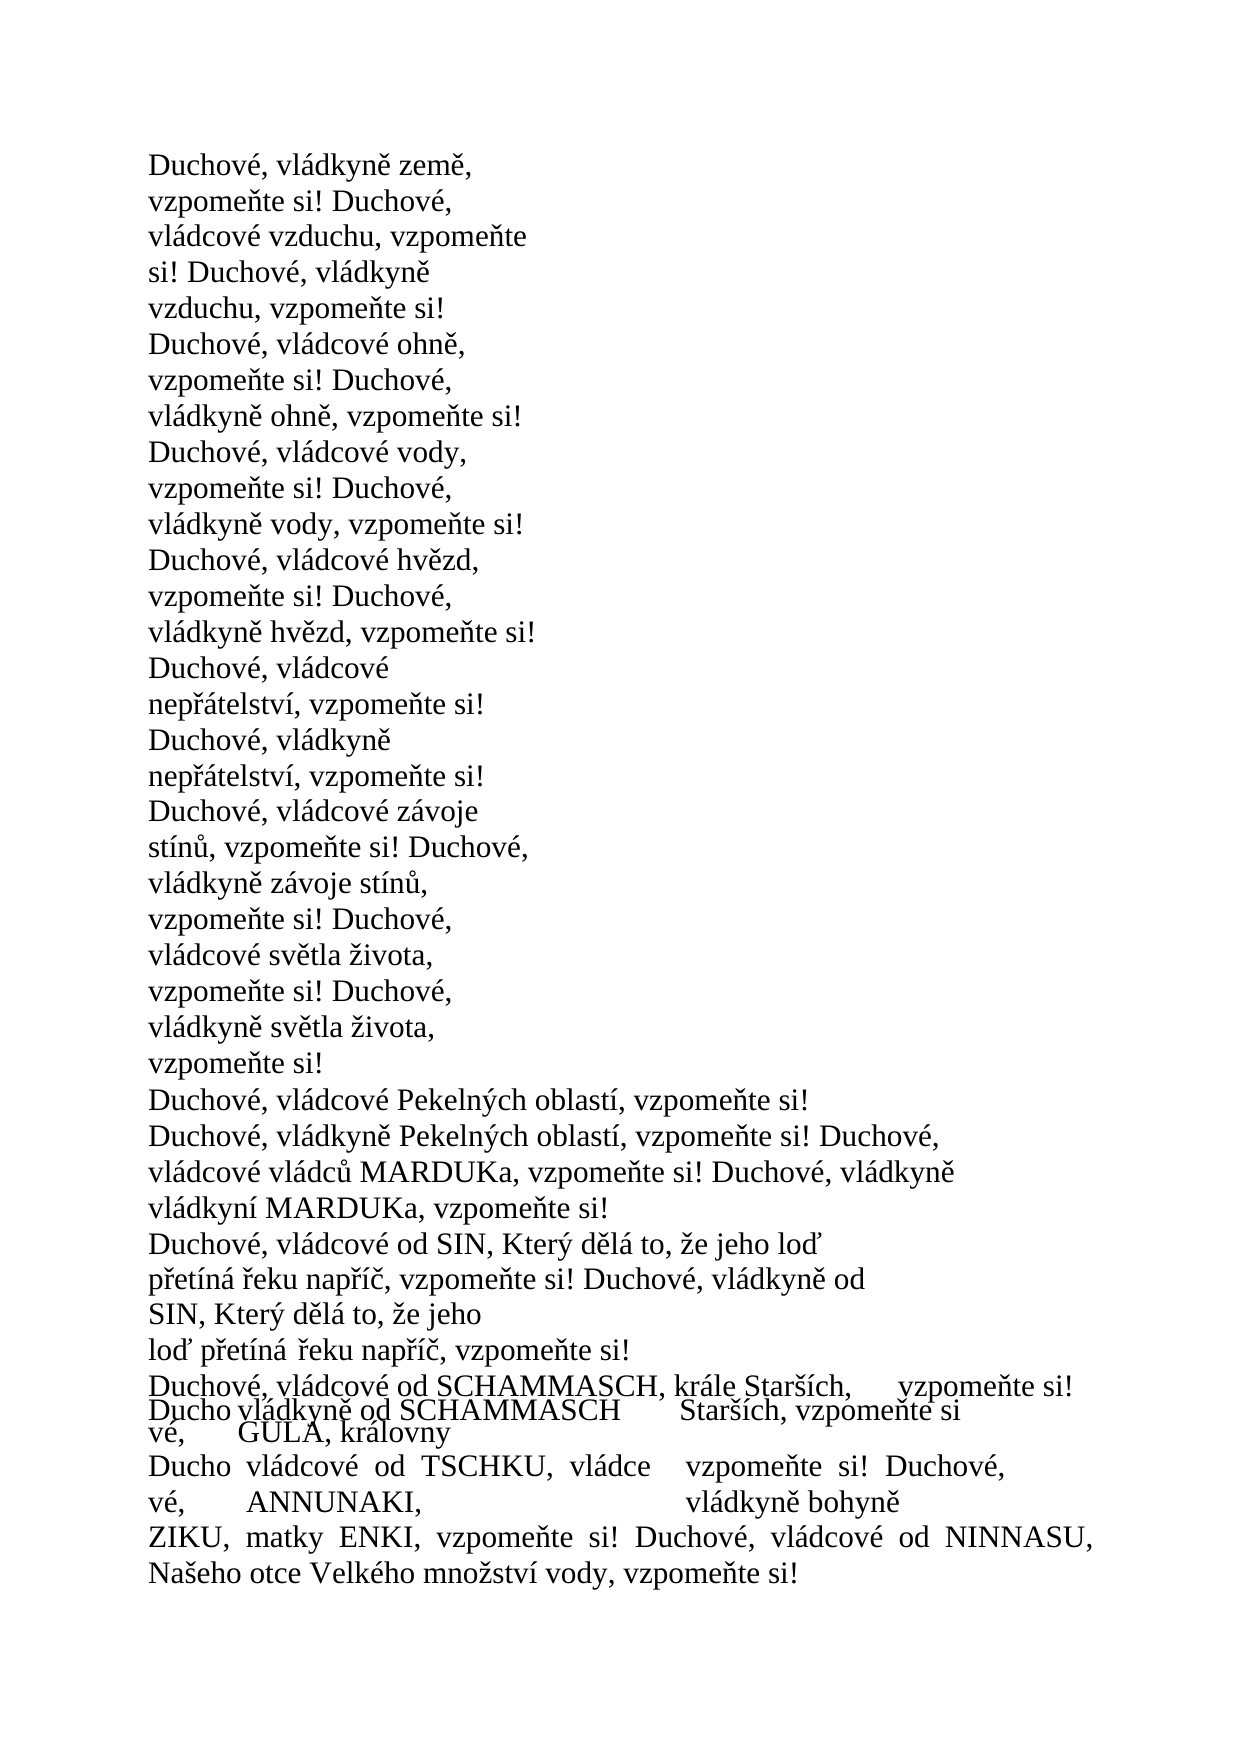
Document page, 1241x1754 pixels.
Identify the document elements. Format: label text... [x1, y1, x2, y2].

text ZIKU, matky ENKI, vzpomeňte si! Duchové, vládcové od NINNASU, Našeho otce Velkého množství vody, vzpomeňte si! [148, 1519, 1094, 1591]
text Duchové, vládkyně země, vzpomeňte si! Duchové, vládcové vzduchu, vzpomeňte si! Duchové, vládkyně vzduchu, vzpomeňte si! Duchové, vládcové ohně, vzpomeňte si! Duchové, vládkyně ohně, vzpomeňte si! Duchové, vládcové vody, vzpomeňte si! Duchové, vládkyně vody, vzpomeňte si! Duchové, vládcové hvězd, vzpomeňte si! Duchové, vládkyně hvězd, vzpomeňte si! Duchové, vládcové nepřátelství, vzpomeňte si! Duchové, vládkyně nepřátelství, vzpomeňte si! Duchové, vládcové závoje stínů, vzpomeňte si! Duchové, vládkyně závoje stínů, vzpomeňte si! Duchové, vládcové světla života, vzpomeňte si! Duchové, vládkyně světla života, vzpomeňte si! [148, 146, 548, 1080]
table_header vládkyně od SCHAMMASCH GULA, královny [233, 1404, 671, 1447]
table_cell vzpomeňte si! Duchové, vládkyně bohyně [671, 1447, 1094, 1519]
table_cell Duchové, [148, 1447, 233, 1519]
text Duchové, vládkyně Pekelných oblastí, vzpomeňte si! Duchové, vládcové vládců MARDUKa, vzpomeňte si! Duchové, vládkyně vládkyní MARDUKa, vzpomeňte si! [148, 1117, 1053, 1225]
text Duchové, vládcové od SCHAMMASCH, krále Starších, vzpomeňte si! [148, 1368, 1094, 1403]
text Duchové, vládcové od SIN, Který dělá to, že jeho loď přetíná řeku napříč, vzpomeňte si! Duchové, vládkyně od SIN, Který dělá to, že jeho [148, 1225, 888, 1331]
table_header Duchové, [148, 1404, 233, 1447]
text loď přetíná řeku napříč, vzpomeňte si! [148, 1332, 1094, 1367]
text Duchové, vládcové Pekelných oblastí, vzpomeňte si! [148, 1081, 1094, 1117]
table_header Starších, vzpomeňte si [671, 1404, 1094, 1447]
table_cell vládcové od TSCHKU, vládce ANNUNAKI, [233, 1447, 671, 1519]
